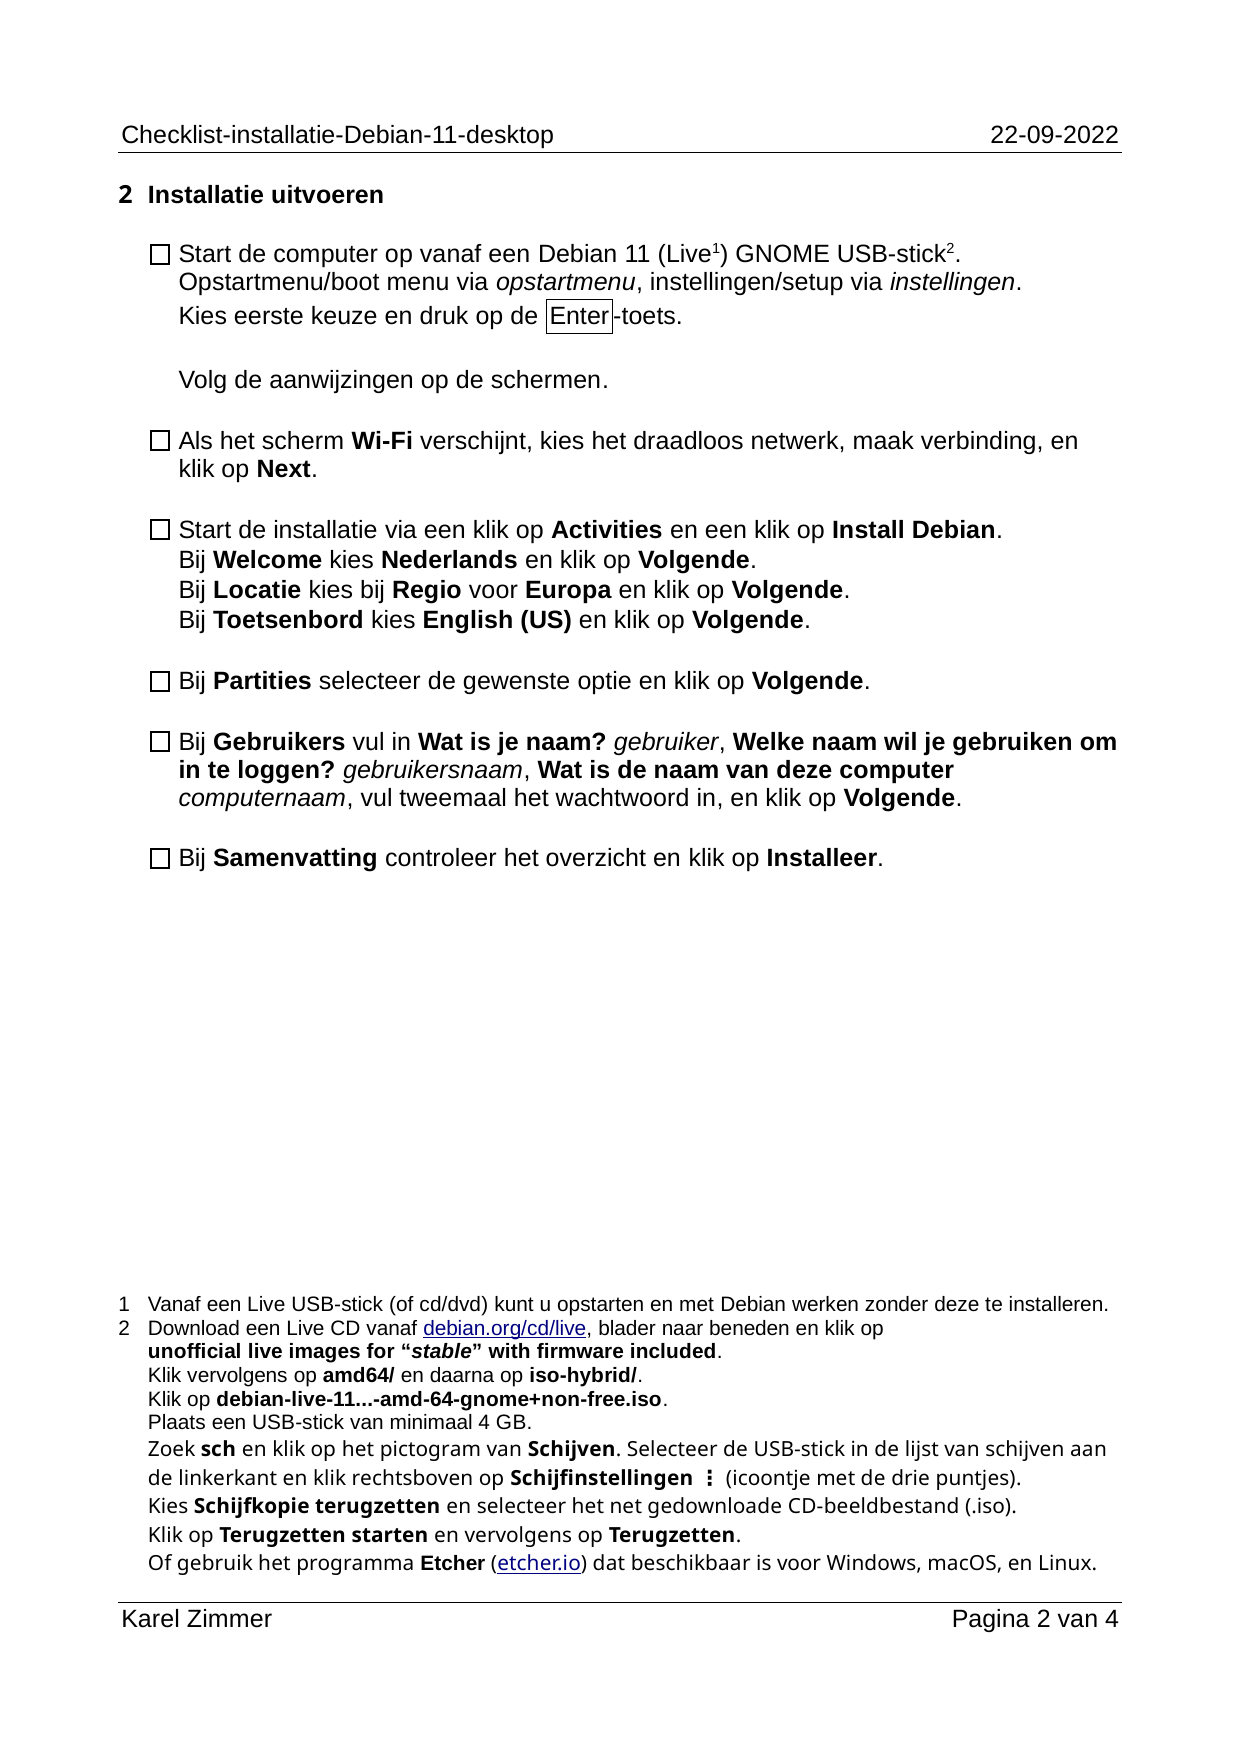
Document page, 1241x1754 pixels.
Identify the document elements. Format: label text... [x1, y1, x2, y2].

table_cell [177, 813, 1121, 843]
table_cell [177, 636, 1121, 666]
table_cell Bij Locatie kies bij Regio voor Europa en klik op Volgende. [177, 575, 1121, 605]
table_cell Bij Welcome kies Nederlands en klik op Volgende. [177, 545, 1121, 575]
table_cell Als het scherm Wi-Fi verschijnt, kies het draadloos netwerk, maak verbinding, en klik op Next. [177, 426, 1121, 484]
table_cell [141, 365, 177, 395]
table_cell [141, 843, 177, 873]
table_cell [141, 666, 177, 696]
table_cell Volg de aanwijzingen op de schermen. [177, 365, 1121, 395]
table_cell Start de installatie via een klik op Activities en een klik op Install Debian. [177, 514, 1121, 545]
list Installatie uitvoeren [118, 177, 1122, 211]
table_cell [141, 395, 177, 426]
table_cell [141, 545, 177, 575]
table_cell [141, 636, 177, 666]
table_header [141, 239, 177, 297]
table_cell [141, 426, 177, 484]
table_header Start de computer op vanaf een Debian 11 (Live) GNOME USB-stick. Opstartmenu/boot menu via opstartmenu, instellingen/setup via instellingen. [177, 239, 1121, 297]
table_cell [177, 484, 1121, 514]
table_cell [177, 335, 1121, 365]
table_cell [141, 727, 177, 813]
table_cell [141, 575, 177, 605]
table_cell Bij Partities selecteer de gewenste optie en klik op Volgende. [177, 666, 1121, 696]
table_cell [141, 335, 177, 365]
table_cell Bij Gebruikers vul in Wat is je naam? gebruiker, Welke naam wil je gebruiken om in te loggen? gebruikersnaam, Wat is de naam van deze computer computernaam, vul tweemaal het wachtwoord in, en klik op Volgende. [177, 727, 1121, 813]
table_cell [141, 484, 177, 514]
table_cell [141, 298, 177, 335]
table_cell [141, 813, 177, 843]
table_cell [141, 514, 177, 545]
table_cell [177, 696, 1121, 727]
table_cell [177, 395, 1121, 426]
table_cell [141, 696, 177, 727]
table_cell Bij Samenvatting controleer het overzicht en klik op Installeer. [177, 843, 1121, 873]
table_cell [141, 605, 177, 636]
table_cell Kies eerste keuze en druk op de Enter-toets. [177, 298, 1121, 335]
table_cell Bij Toetsenbord kies English (US) en klik op Volgende. [177, 605, 1121, 636]
